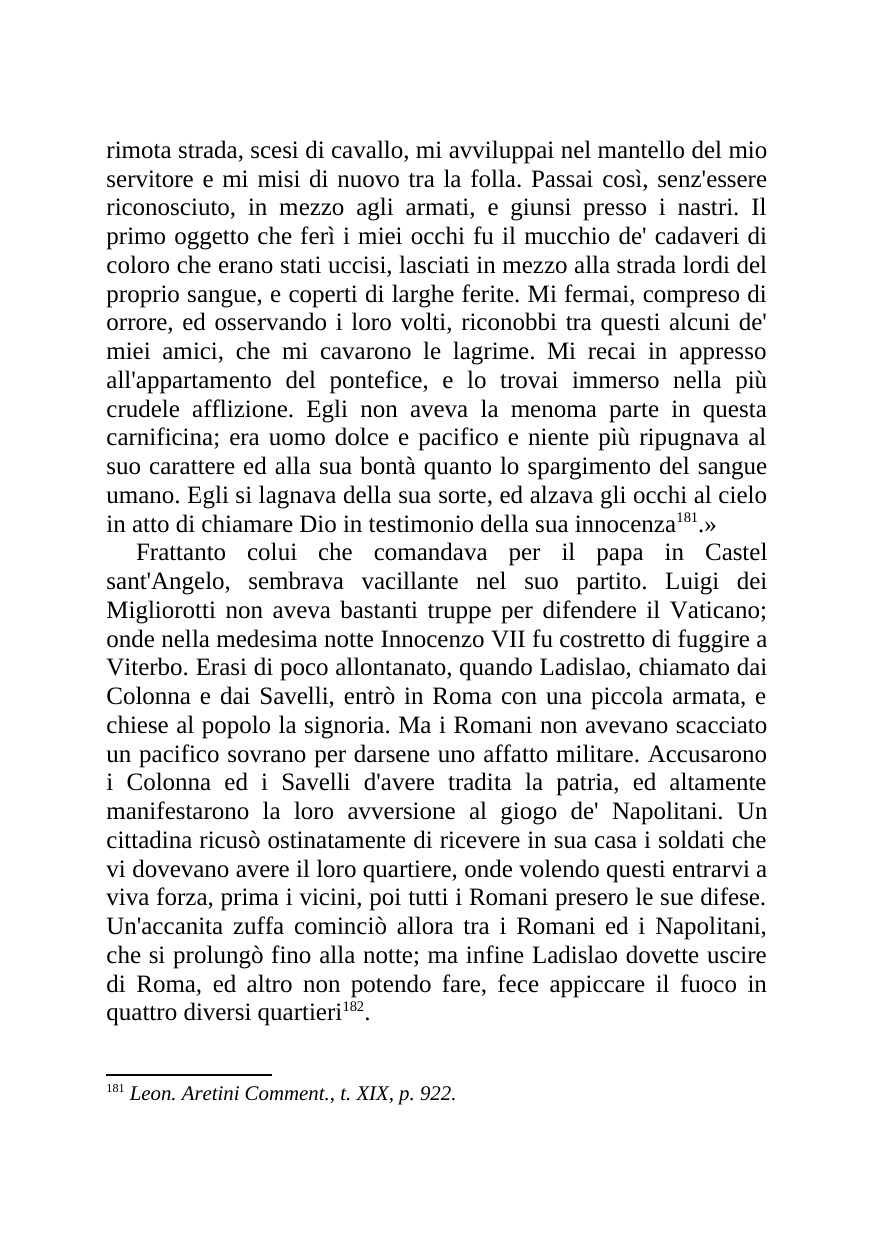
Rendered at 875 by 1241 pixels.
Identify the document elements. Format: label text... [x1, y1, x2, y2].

text Leon. Aretini Comment., t. XIX, p. 922. [106, 1081, 768, 1105]
text Frattanto colui che comandava per il papa in Castel sant'Angelo, sembrava vacillante nel suo partito. Luigi dei Migliorotti non aveva bastanti truppe per difendere il Vaticano; onde nella medesima notte Innocenzo VII fu costretto di fuggire a Viterbo. Erasi di poco allontanato, quando Ladislao, chiamato dai Colonna e dai Savelli, entrò in Roma con una piccola armata, e chiese al popolo la signoria. Ma i Romani non avevano scacciato un pacifico sovrano per darsene uno affatto militare. Accusarono i Colonna ed i Savelli d'avere tradita la patria, ed altamente manifestarono la loro avversione al giogo de' Napolitani. Un cittadina ricusò ostinatamente di ricevere in sua casa i soldati che vi dovevano avere il loro quartiere, onde volendo questi entrarvi a viva forza, prima i vicini, poi tutti i Romani presero le sue difese. Un'accanita zuffa cominciò allora tra i Romani ed i Napolitani, che si prolungò fino alla notte; ma infine Ladislao dovette uscire di Roma, ed altro non potendo fare, fece appiccare il fuoco in quattro diversi quartieri. [106, 537, 768, 1026]
text rimota strada, scesi di cavallo, mi avviluppai nel mantello del mio servitore e mi misi di nuovo tra la folla. Passai così, senz'essere riconosciuto, in mezzo agli armati, e giunsi presso i nastri. Il primo oggetto che ferì i miei occhi fu il mucchio de' cadaveri di coloro che erano stati uccisi, lasciati in mezzo alla strada lordi del proprio sangue, e coperti di larghe ferite. Mi fermai, compreso di orrore, ed osservando i loro volti, riconobbi tra questi alcuni de' miei amici, che mi cavarono le lagrime. Mi recai in appresso all'appartamento del pontefice, e lo trovai immerso nella più crudele afflizione. Egli non aveva la menoma parte in questa carnificina; era uomo dolce e pacifico e niente più ripugnava al suo carattere ed alla sua bontà quanto lo spargimento del sangue umano. Egli si lagnava della sua sorte, ed alzava gli occhi al cielo in atto di chiamare Dio in testimonio della sua innocenza.» [106, 135, 768, 537]
